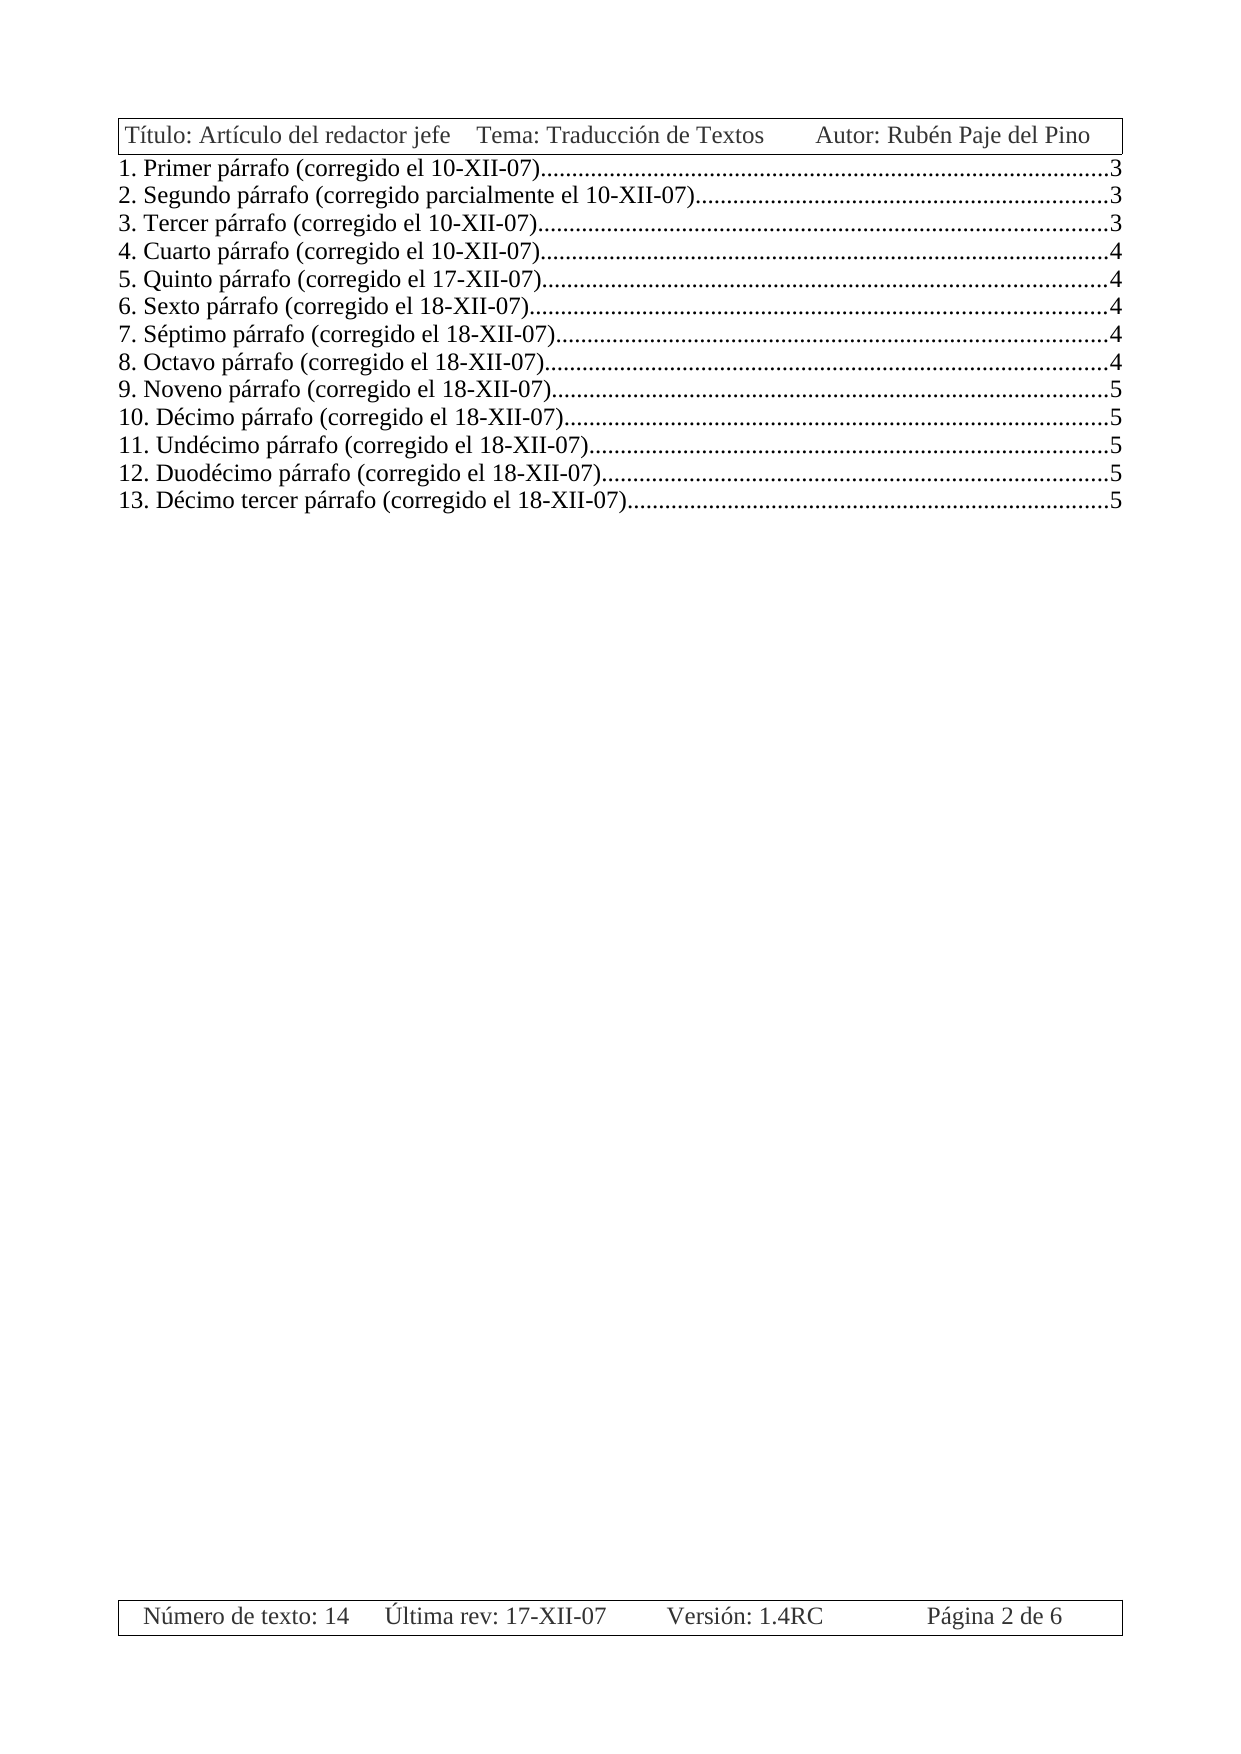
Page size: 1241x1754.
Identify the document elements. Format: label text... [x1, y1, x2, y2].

text 6. Sexto párrafo (corregido el 18-XII-07) 4 [118, 292, 1122, 320]
text 10. Décimo párrafo (corregido el 18-XII-07) 5 [118, 403, 1122, 431]
text 7. Séptimo párrafo (corregido el 18-XII-07) 4 [118, 320, 1122, 348]
text 1. Primer párrafo (corregido el 10-XII-07) 3 [118, 155, 1122, 182]
text 3. Tercer párrafo (corregido el 10-XII-07) 3 [118, 209, 1122, 237]
text 5. Quinto párrafo (corregido el 17-XII-07) 4 [118, 265, 1122, 292]
text 4. Cuarto párrafo (corregido el 10-XII-07) 4 [118, 237, 1122, 265]
text 13. Décimo tercer párrafo (corregido el 18-XII-07) 5 [118, 486, 1122, 514]
text 12. Duodécimo párrafo (corregido el 18-XII-07) 5 [118, 459, 1122, 486]
text 11. Undécimo párrafo (corregido el 18-XII-07) 5 [118, 431, 1122, 459]
text 2. Segundo párrafo (corregido parcialmente el 10-XII-07) 3 [118, 182, 1122, 209]
text 8. Octavo párrafo (corregido el 18-XII-07) 4 [118, 348, 1122, 376]
text 9. Noveno párrafo (corregido el 18-XII-07) 5 [118, 376, 1122, 403]
